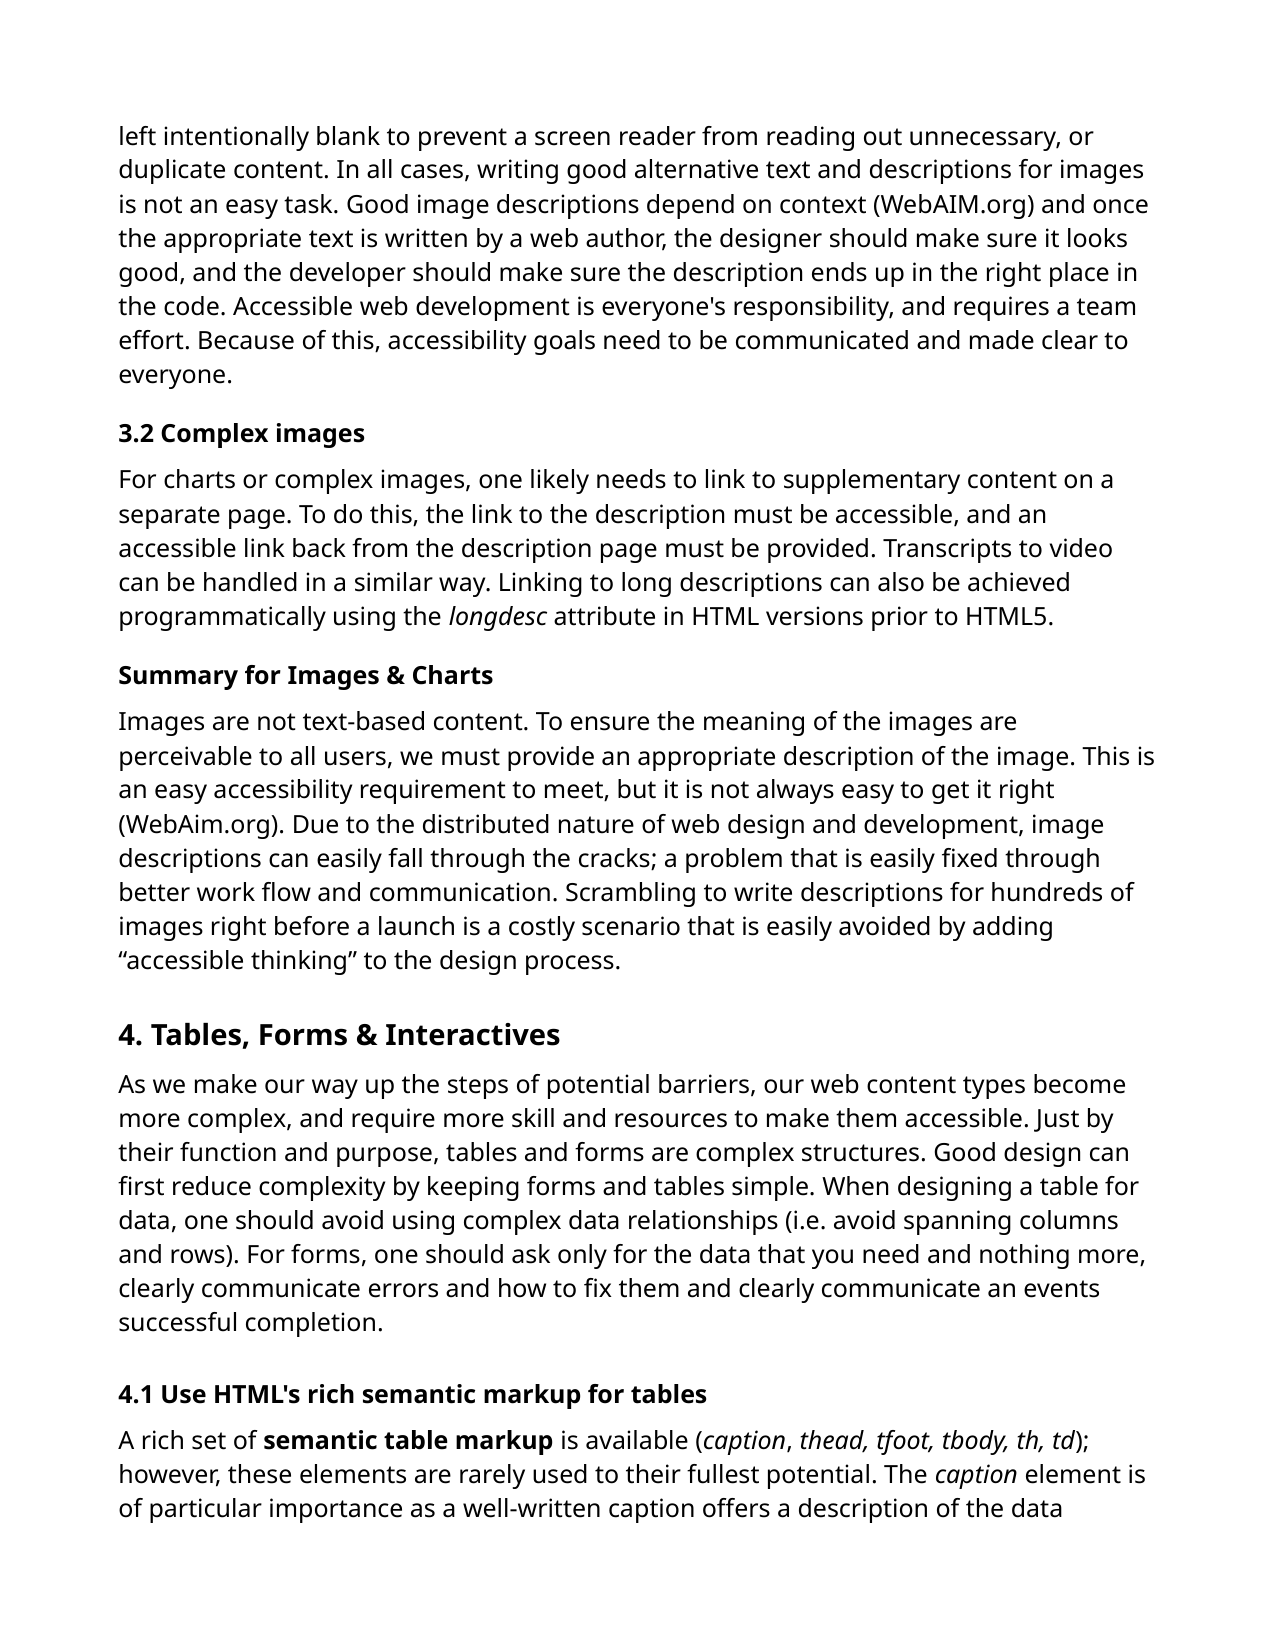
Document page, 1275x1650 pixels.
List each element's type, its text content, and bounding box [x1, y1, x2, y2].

text Images are not text-based content. To ensure the meaning of the images are perceivable to all users, we must provide an appropriate description of the image. This is an easy accessibility requirement to meet, but it is not always easy to get it right (WebAim.org). Due to the distributed nature of web design and development, image descriptions can easily fall through the cracks; a problem that is easily fixed through better work flow and communication. Scrambling to write descriptions for hundreds of images right before a launch is a costly scenario that is easily avoided by adding “accessible thinking” to the design process. [118, 704, 1157, 977]
text As we make our way up the steps of potential barriers, our web content types become more complex, and require more skill and resources to make them accessible. Just by their function and purpose, tables and forms are complex structures. Good design can first reduce complexity by keeping forms and tables simple. When designing a table for data, one should avoid using complex data relationships (i.e. avoid spanning columns and rows). For forms, one should ask only for the data that you need and nothing more, clearly communicate errors and how to fix them and clearly communicate an events successful completion. [118, 1066, 1157, 1339]
subtitle 3.2 Complex images [118, 416, 1157, 450]
subtitle Summary for Images & Charts [118, 657, 1157, 692]
text A rich set of semantic table markup is available (caption, thead, tfoot, tbody, th, td); however, these elements are rarely used to their fullest potential. The caption element is of particular importance as a well-written caption offers a description of the data [118, 1423, 1157, 1525]
subtitle 4.1 Use HTML's rich semantic markup for tables [118, 1376, 1157, 1410]
text For charts or complex images, one likely needs to link to supplementary content on a separate page. To do this, the link to the description must be accessible, and an accessible link back from the description page must be provided. Transcripts to video can be handled in a similar way. Linking to long descriptions can also be achieved programmatically using the longdesc attribute in HTML versions prior to HTML5. [118, 462, 1157, 632]
text left intentionally blank to prevent a screen reader from reading out unnecessary, or duplicate content. In all cases, writing good alternative text and descriptions for images is not an easy task. Good image descriptions depend on context (WebAIM.org) and once the appropriate text is written by a web author, the designer should make sure it looks good, and the developer should make sure the description ends up in the right place in the code. Accessible web development is everyone's responsibility, and requires a team effort. Because of this, accessibility goals need to be communicated and made clear to everyone. [118, 118, 1157, 391]
subtitle 4. Tables, Forms & Interactives [118, 1014, 1157, 1054]
